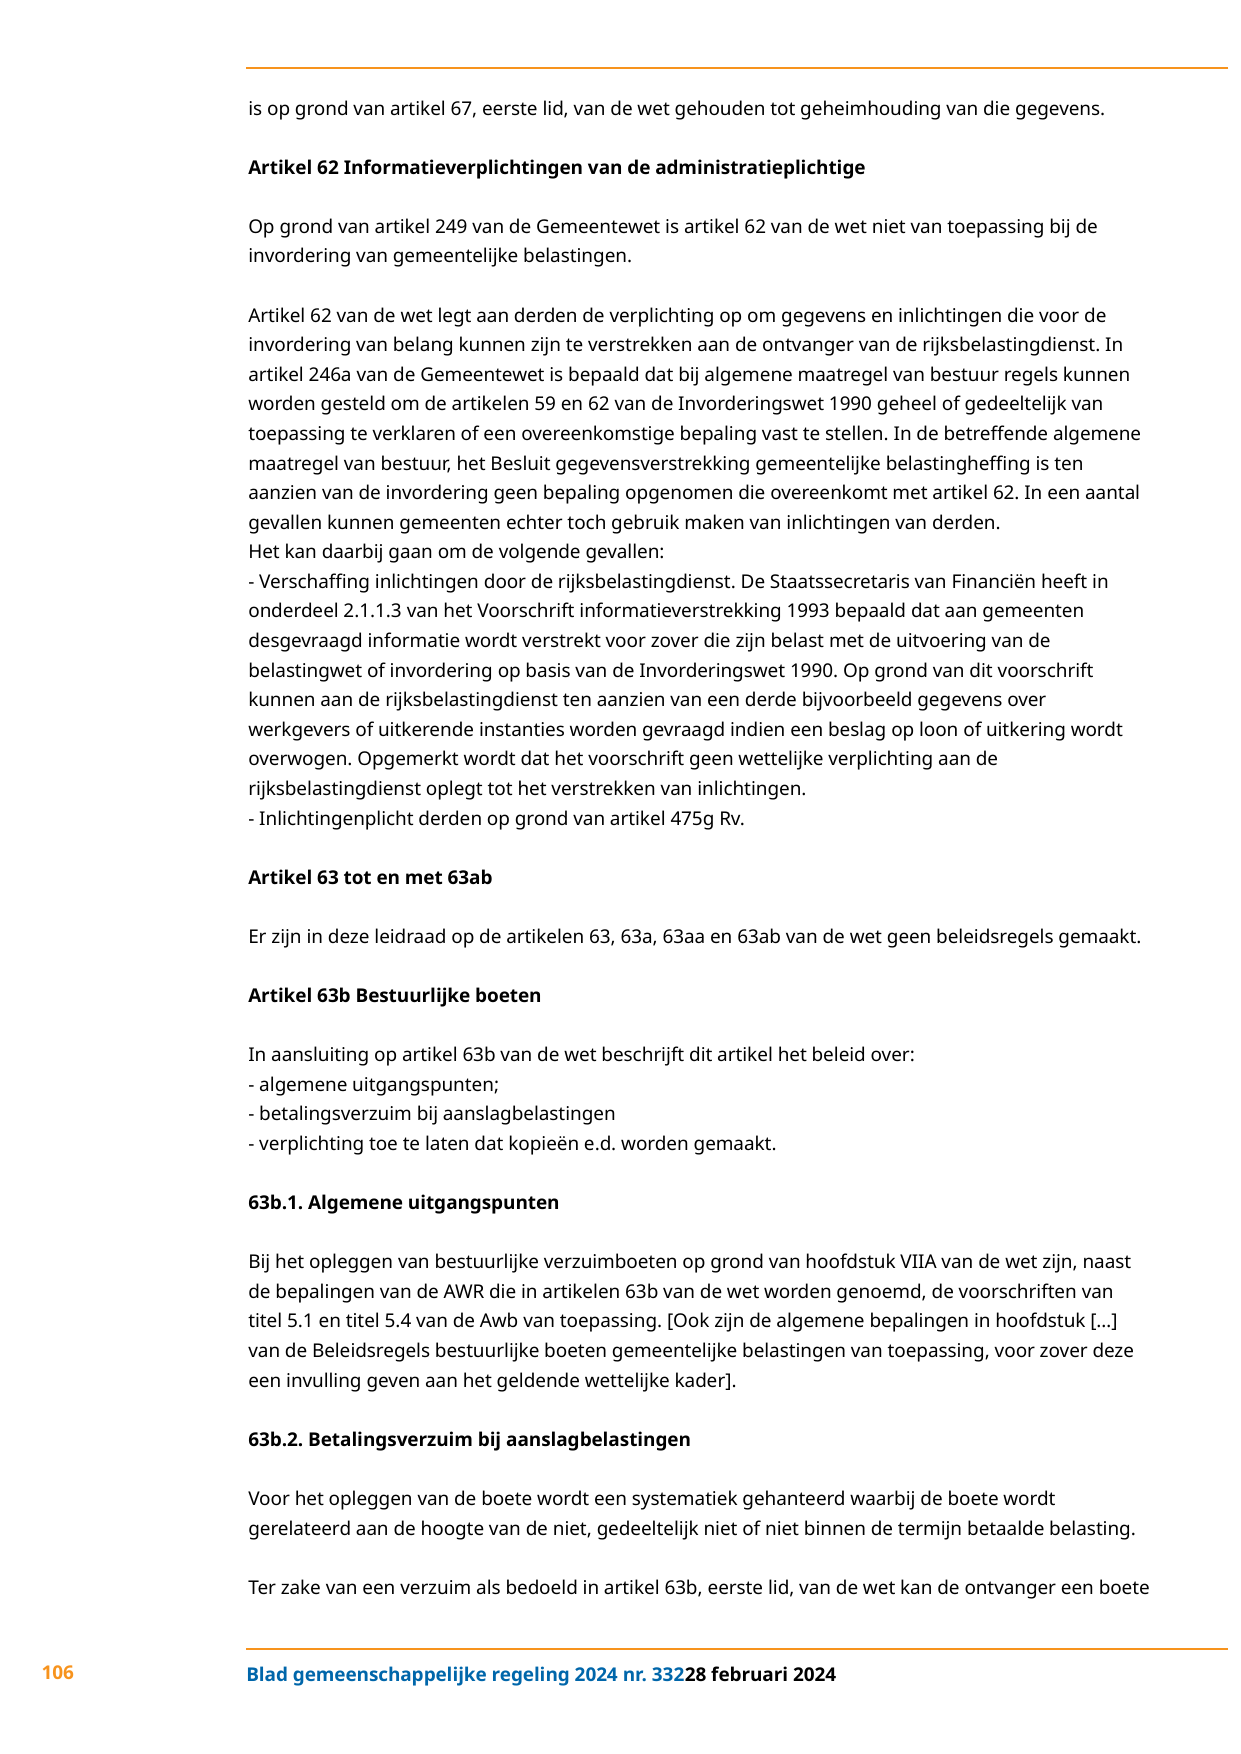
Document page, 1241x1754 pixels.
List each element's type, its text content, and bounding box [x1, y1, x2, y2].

text Er zijn in deze leidraad op de artikelen 63, 63a, 63aa en 63ab van de wet geen beleidsregels gemaakt. [248, 923, 1152, 949]
text Artikel 62 van de wet legt aan derden de verplichting op om gegevens en inlichtingen die voor de invordering van belang kunnen zijn te verstrekken aan de ontvanger van de rijksbelastingdienst. In artikel 246a van de Gemeentewet is bepaald dat bij algemene maatregel van bestuur regels kunnen worden gesteld om de artikelen 59 en 62 van de Invorderingswet 1990 geheel of gedeeltelijk van toepassing te verklaren of een overeenkomstige bepaling vast te stellen. In de betreffende algemene maatregel van bestuur, het Besluit gegevensverstrekking gemeentelijke belastingheffing is ten aanzien van de invordering geen bepaling opgenomen die overeenkomt met artikel 62. In een aantal gevallen kunnen gemeenten echter toch gebruik maken van inlichtingen van derden. [248, 302, 1152, 535]
text 63b.2. Betalingsverzuim bij aanslagbelastingen [248, 1426, 1152, 1452]
text - verplichting toe te laten dat kopieën e.d. worden gemaakt. [248, 1130, 1152, 1156]
text Ter zake van een verzuim als bedoeld in artikel 63b, eerste lid, van de wet kan de ontvanger een boete [248, 1574, 1152, 1600]
text - betalingsverzuim bij aanslagbelastingen [248, 1101, 1152, 1126]
text Bij het opleggen van bestuurlijke verzuimboeten op grond van hoofdstuk VIIA van de wet zijn, naast de bepalingen van de AWR die in artikelen 63b van de wet worden genoemd, de voorschriften van titel 5.1 en titel 5.4 van de Awb van toepassing. [Ook zijn de algemene bepalingen in hoofdstuk […] van de Beleidsregels bestuurlijke boeten gemeentelijke belastingen van toepassing, voor zover deze een invulling geven aan het geldende wettelijke kader]. [248, 1248, 1152, 1393]
text - algemene uitgangspunten; [248, 1071, 1152, 1097]
text - Inlichtingenplicht derden op grond van artikel 475g Rv. [248, 805, 1152, 831]
text In aansluiting op artikel 63b van de wet beschrijft dit artikel het beleid over: [248, 1041, 1152, 1067]
text 63b.1. Algemene uitgangspunten [248, 1189, 1152, 1215]
text Artikel 63 tot en met 63ab [248, 864, 1152, 890]
text is op grond van artikel 67, eerste lid, van de wet gehouden tot geheimhouding van die gegevens. [248, 95, 1152, 121]
picture [41, 47, 231, 172]
text - Verschaffing inlichtingen door de rijksbelastingdienst. De Staatssecretaris van Financiën heeft in onderdeel 2.1.1.3 van het Voorschrift informatieverstrekking 1993 bepaald dat aan gemeenten desgevraagd informatie wordt verstrekt voor zover die zijn belast met de uitvoering van de belastingwet of invordering op basis van de Invorderingswet 1990. Op grond van dit voorschrift kunnen aan de rijksbelastingdienst ten aanzien van een derde bijvoorbeeld gegevens over werkgevers of uitkerende instanties worden gevraagd indien een beslag op loon of uitkering wordt overwogen. Opgemerkt wordt dat het voorschrift geen wettelijke verplichting aan de rijksbelastingdienst oplegt tot het verstrekken van inlichtingen. [248, 568, 1152, 801]
text Op grond van artikel 249 van de Gemeentewet is artikel 62 van de wet niet van toepassing bij de invordering van gemeentelijke belastingen. [248, 213, 1152, 268]
text Artikel 63b Bestuurlijke boeten [248, 982, 1152, 1008]
text Het kan daarbij gaan om de volgende gevallen: [248, 538, 1152, 564]
text Artikel 62 Informatieverplichtingen van de administratieplichtige [248, 154, 1152, 180]
text Voor het opleggen van de boete wordt een systematiek gehanteerd waarbij de boete wordt gerelateerd aan de hoogte van de niet, gedeeltelijk niet of niet binnen de termijn betaalde belasting. [248, 1485, 1152, 1541]
